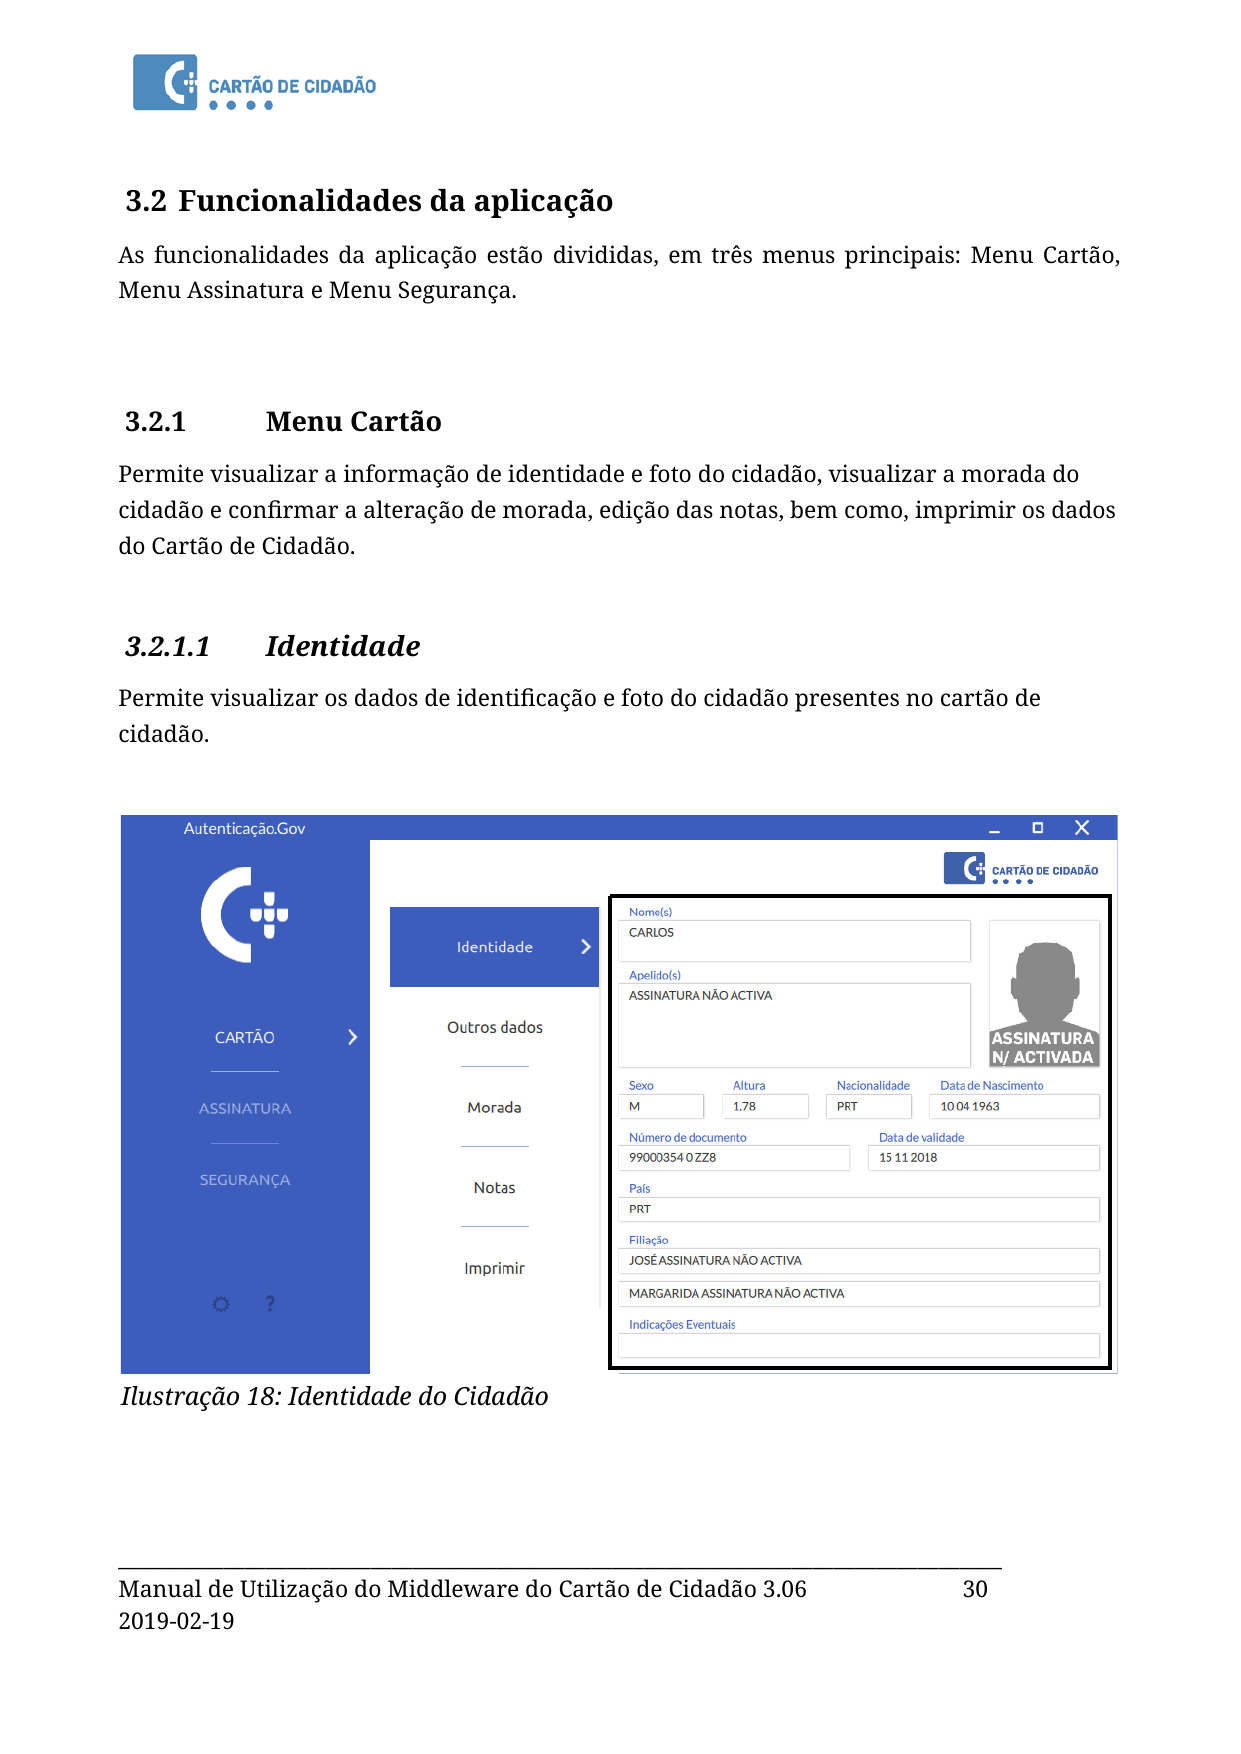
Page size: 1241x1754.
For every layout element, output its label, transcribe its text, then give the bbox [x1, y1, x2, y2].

text Permite visualizar os dados de identificação e foto do cidadão presentes no cartão de cidadão. [118, 682, 1122, 749]
text Permite visualizar a informação de identidade e foto do cidadão, visualizar a morada do cidadão e confirmar a alteração de morada, edição das notas, bem como, imprimir os dados do Cartão de Cidadão. [118, 458, 1122, 561]
subtitle Identidade [118, 626, 1122, 664]
picture [120, 815, 1118, 1374]
subtitle Funcionalidades da aplicação [118, 180, 1122, 220]
text Ilustração 18: Identidade do Cidadão [121, 1374, 1118, 1413]
text As funcionalidades da aplicação estão divididas, em três menus principais: Menu Cartão, Menu Assinatura e Menu Segurança. [118, 238, 1122, 306]
picture [130, 47, 423, 118]
subtitle Menu Cartão [118, 403, 1122, 440]
